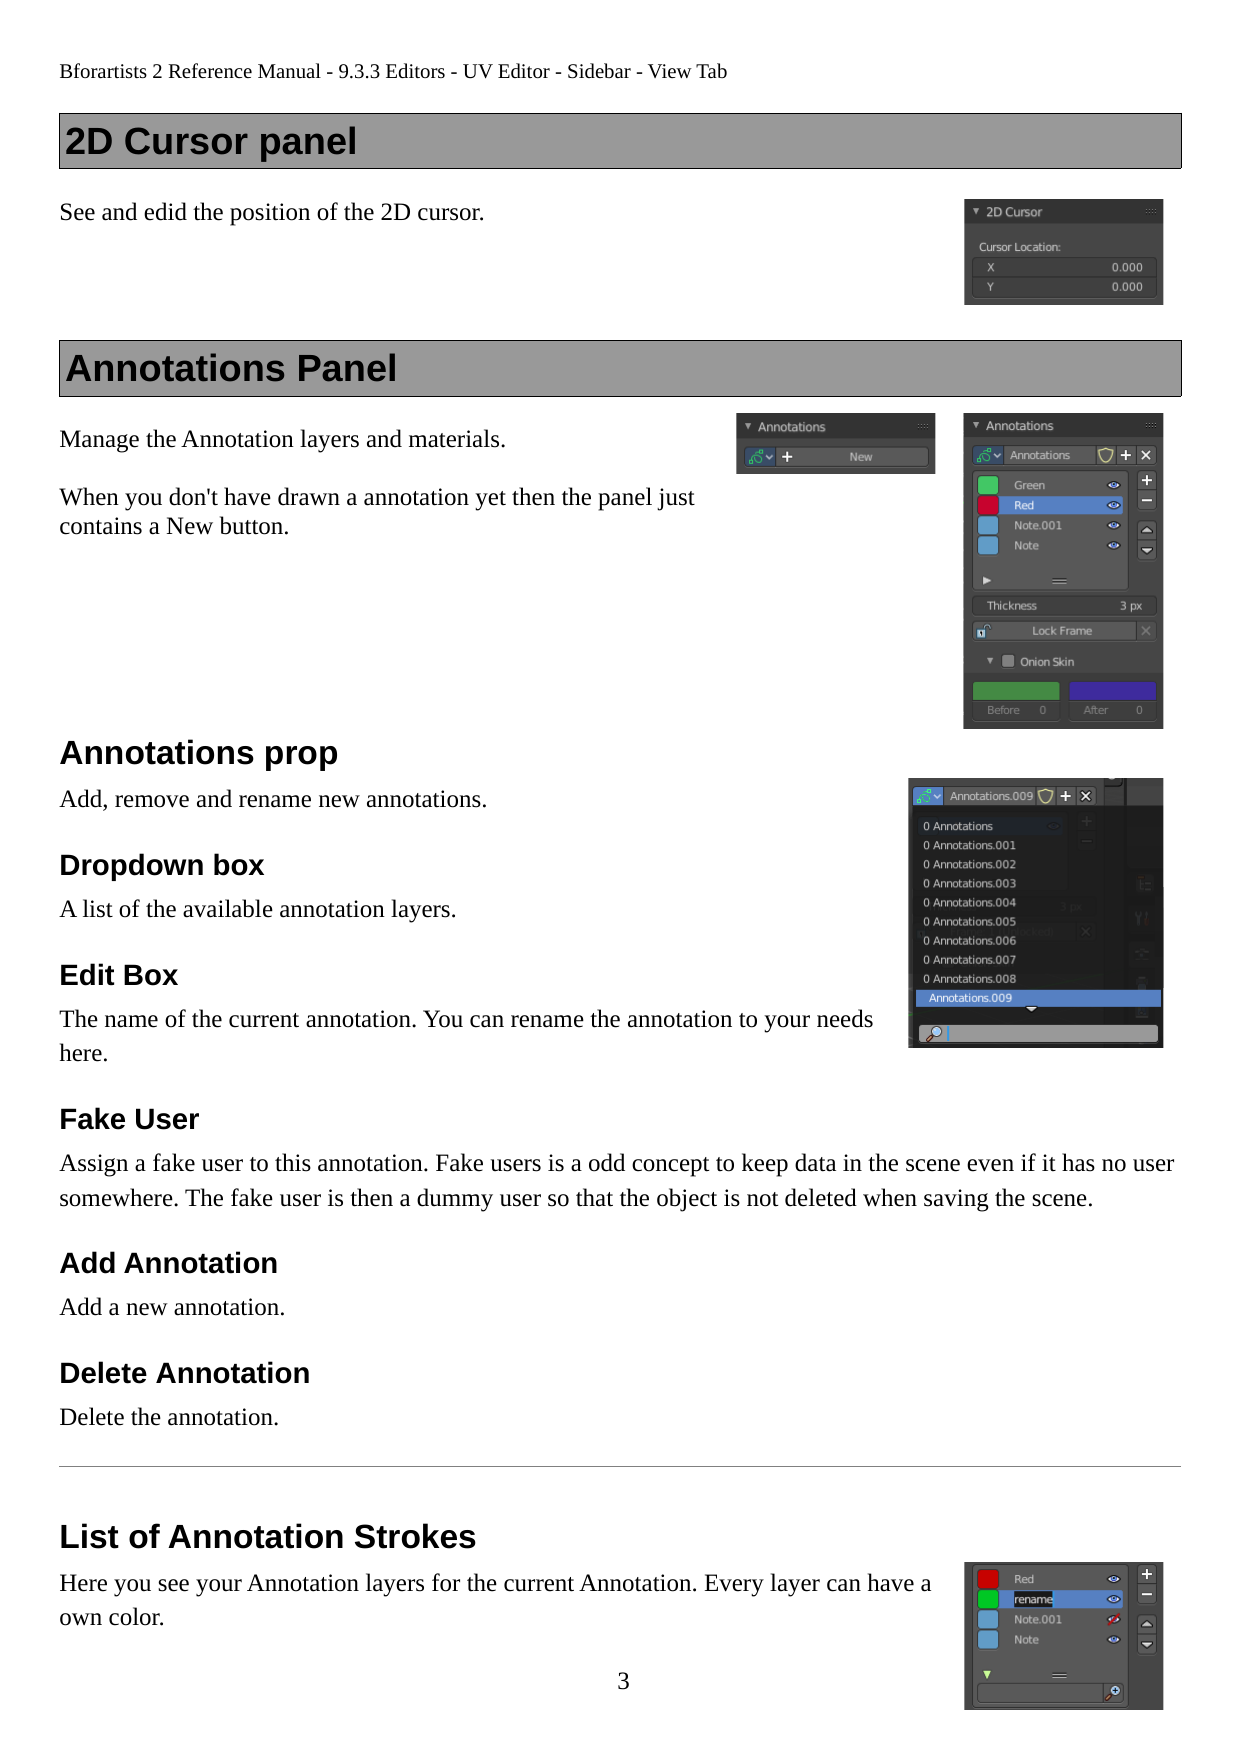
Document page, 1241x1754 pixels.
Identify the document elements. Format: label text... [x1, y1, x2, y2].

text Add a new annotation. [59, 1292, 1181, 1321]
subtitle Fake User [59, 1102, 1181, 1136]
picture [908, 778, 1164, 1048]
text The name of the current annotation. You can rename the annotation to your needs here. [59, 1004, 1181, 1067]
subtitle Dropdown box [59, 848, 908, 881]
text A list of the available annotation layers. [59, 894, 908, 923]
text When you don't have drawn a annotation yet then the panel just contains a New button. [59, 482, 963, 539]
text Manage the Annotation layers and materials. [59, 424, 736, 453]
subtitle [1164, 848, 1181, 881]
text Assign a fake user to this annotation. Fake users is a odd concept to keep data in the scene even if it has no user somewhere. The fake user is then a dummy user so that the object is not deleted when saving the scene. [59, 1148, 1181, 1211]
subtitle [1164, 957, 1181, 991]
picture [964, 199, 1164, 305]
subtitle Add Annotation [59, 1246, 1181, 1280]
subtitle List of Annotation Strokes [59, 1516, 1181, 1555]
subtitle Annotations prop [59, 733, 1181, 771]
subtitle Edit Box [59, 957, 908, 991]
text See and edid the position of the 2D cursor. [59, 197, 1181, 225]
subtitle Delete Annotation [59, 1356, 1181, 1390]
text Here you see your Annotation layers for the current Annotation. Every layer can have a own color. [59, 1568, 964, 1631]
picture [963, 413, 1164, 729]
table_header 2D Cursor panel [60, 114, 1181, 168]
picture [736, 413, 936, 474]
text Delete the annotation. [59, 1402, 1181, 1431]
table_header Annotations Panel [60, 341, 1181, 396]
picture [964, 1562, 1164, 1710]
text Add, remove and rename new annotations. [59, 784, 908, 813]
